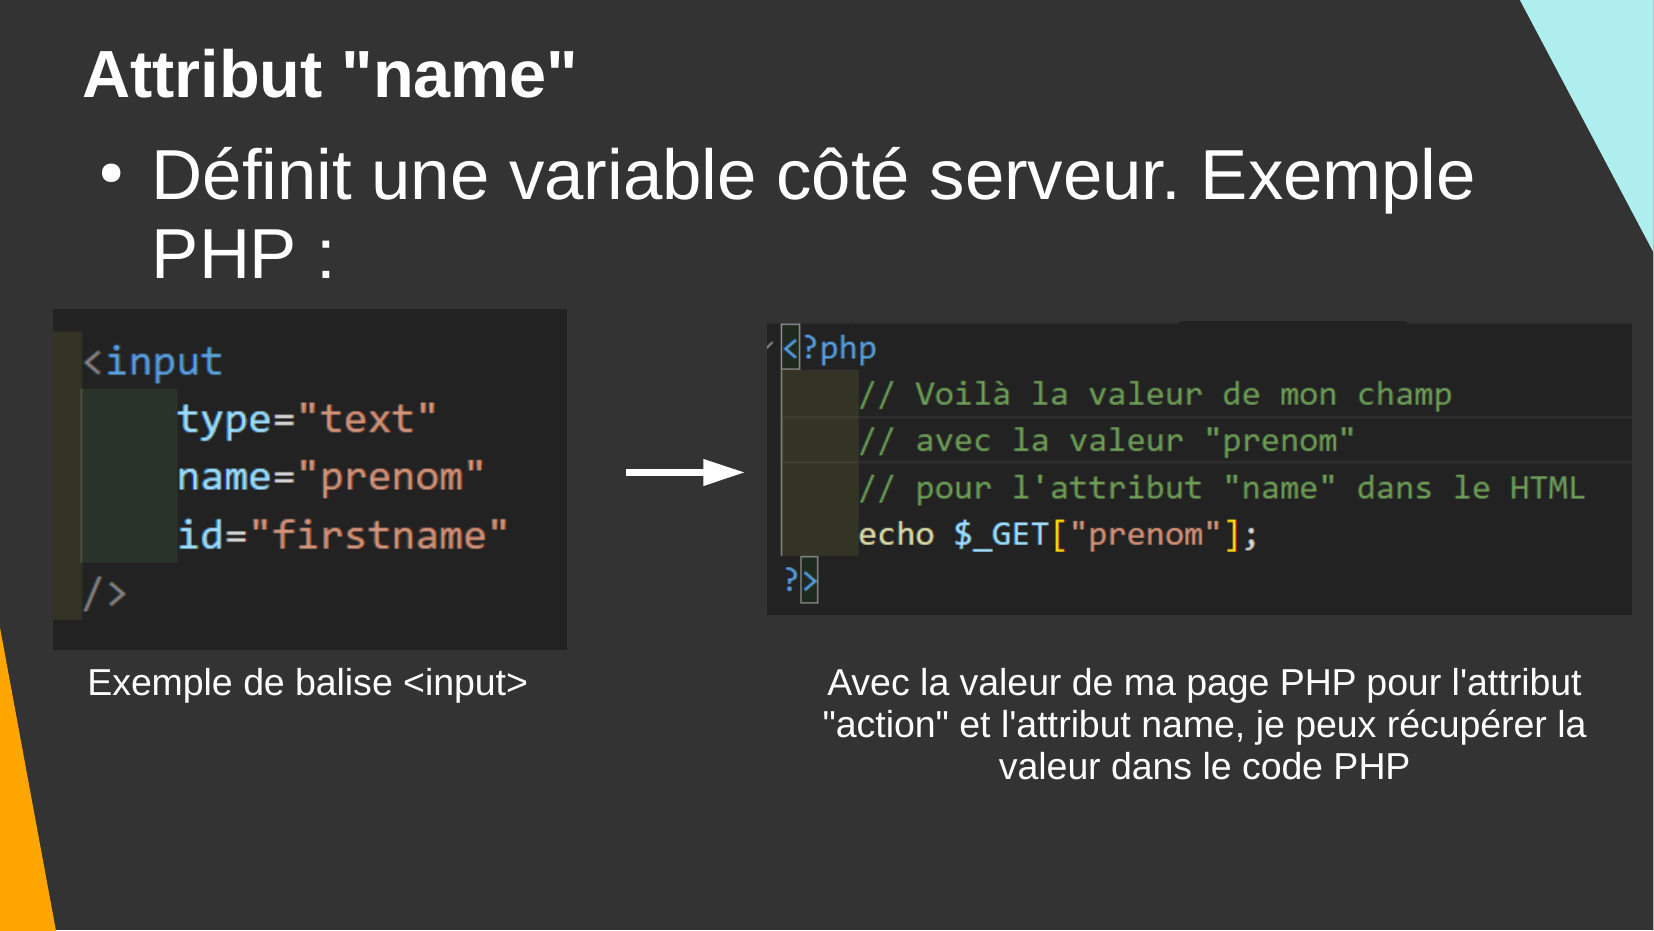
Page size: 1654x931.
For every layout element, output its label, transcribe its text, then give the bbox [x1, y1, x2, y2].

text_box [0, 627, 56, 931]
picture [53, 309, 567, 650]
title Avec la valeur de ma page PHP pour l'attribut "action" et l'attribut name, je peux récupérer la valeur dans le code PHP [791, 661, 1619, 804]
list Définit une variable côté serveur. Exemple PHP : [80, 135, 1605, 308]
title Exemple de balise <input> [59, 661, 567, 709]
title Attribut "name" [82, 37, 1571, 114]
text_box [1519, 0, 1654, 254]
picture [767, 321, 1632, 615]
